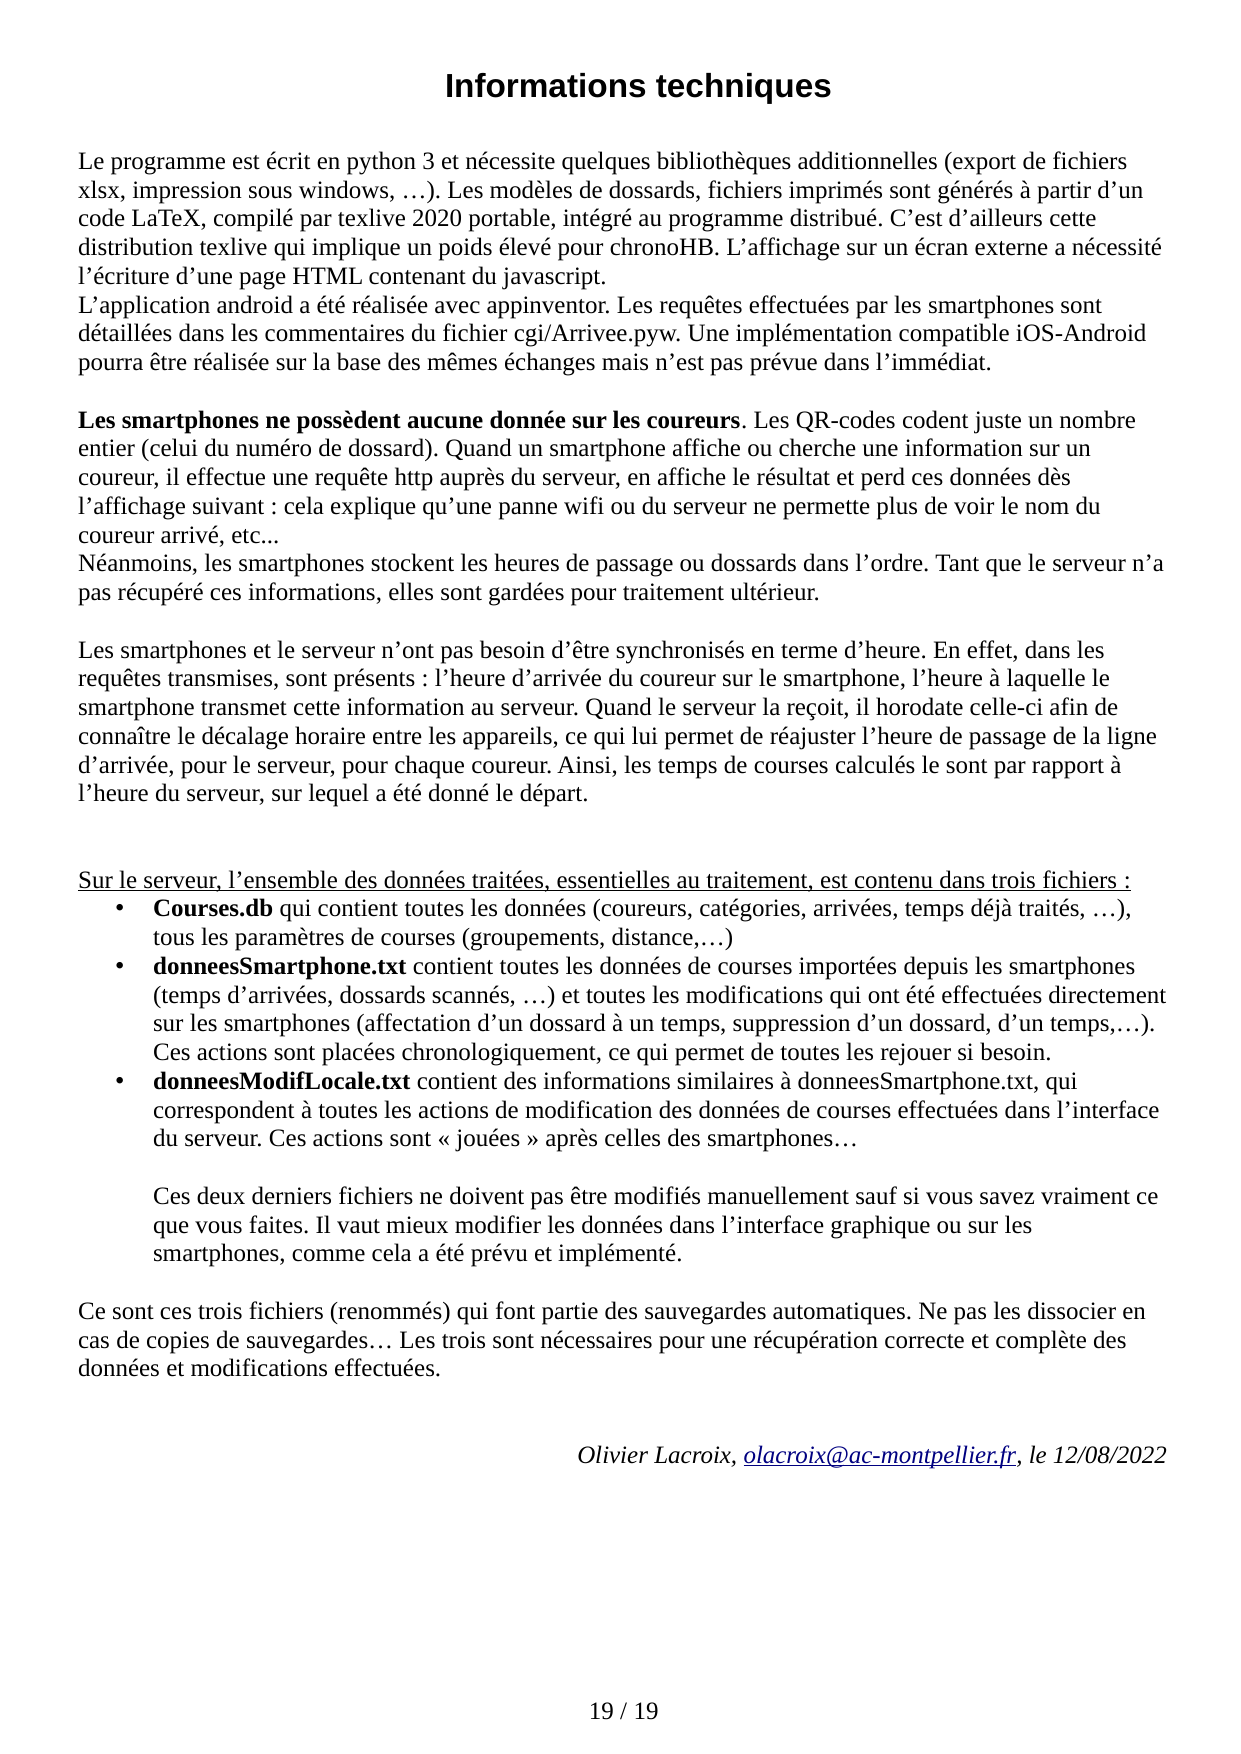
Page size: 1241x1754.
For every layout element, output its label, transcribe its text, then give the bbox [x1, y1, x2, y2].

text Les smartphones et le serveur n’ont pas besoin d’être synchronisés en terme d’heure. En effet, dans les requêtes transmises, sont présents : l’heure d’arrivée du coureur sur le smartphone, l’heure à laquelle le smartphone transmet cette information au serveur. Quand le serveur la reçoit, il horodate celle-ci afin de connaître le décalage horaire entre les appareils, ce qui lui permet de réajuster l’heure de passage de la ligne d’arrivée, pour le serveur, pour chaque coureur. Ainsi, les temps de courses calculés le sont par rapport à l’heure du serveur, sur lequel a été donné le départ. [78, 635, 1169, 807]
text Ce sont ces trois fichiers (renommés) qui font partie des sauvegardes automatiques. Ne pas les dissocier en cas de copies de sauvegardes… Les trois sont nécessaires pour une récupération correcte et complète des données et modifications effectuées. [78, 1296, 1169, 1382]
text Sur le serveur, l’ensemble des données traitées, essentielles au traitement, est contenu dans trois fichiers : [78, 865, 1169, 893]
subtitle Informations techniques [107, 66, 1169, 105]
list donneesModifLocale.txt contient des informations similaires à donneesSmartphone.txt, qui correspondent à toutes les actions de modification des données de courses effectuées dans l’interface du serveur. Ces actions sont « jouées » après celles des smartphones… Ces deux derniers fichiers ne doivent pas être modifiés manuellement sauf si vous savez vraiment ce que vous faites. Il vaut mieux modifier les données dans l’interface graphique ou sur les smartphones, comme cela a été prévu et implémenté. [115, 1066, 1169, 1267]
text Olivier Lacroix, olacroix@ac-montpellier.fr, le 12/08/2022 [78, 1440, 1169, 1468]
list donneesSmartphone.txt contient toutes les données de courses importées depuis les smartphones (temps d’arrivées, dossards scannés, …) et toutes les modifications qui ont été effectuées directement sur les smartphones (affectation d’un dossard à un temps, suppression d’un dossard, d’un temps,…). Ces actions sont placées chronologiquement, ce qui permet de toutes les rejouer si besoin. [115, 951, 1169, 1066]
text Le programme est écrit en python 3 et nécessite quelques bibliothèques additionnelles (export de fichiers xlsx, impression sous windows, …). Les modèles de dossards, fichiers imprimés sont générés à partir d’un code LaTeX, compilé par texlive 2020 portable, intégré au programme distribué. C’est d’ailleurs cette distribution texlive qui implique un poids élevé pour chronoHB. L’affichage sur un écran externe a nécessité l’écriture d’une page HTML contenant du javascript. [78, 146, 1169, 290]
text L’application android a été réalisée avec appinventor. Les requêtes effectuées par les smartphones sont détaillées dans les commentaires du fichier cgi/Arrivee.pyw. Une implémentation compatible iOS-Android pourra être réalisée sur la base des mêmes échanges mais n’est pas prévue dans l’immédiat. [78, 290, 1169, 376]
text Néanmoins, les smartphones stockent les heures de passage ou dossards dans l’ordre. Tant que le serveur n’a pas récupéré ces informations, elles sont gardées pour traitement ultérieur. [78, 548, 1169, 606]
text Les smartphones ne possèdent aucune donnée sur les coureurs. Les QR-codes codent juste un nombre entier (celui du numéro de dossard). Quand un smartphone affiche ou cherche une information sur un coureur, il effectue une requête http auprès du serveur, en affiche le résultat et perd ces données dès l’affichage suivant : cela explique qu’une panne wifi ou du serveur ne permette plus de voir le nom du coureur arrivé, etc... [78, 405, 1169, 548]
list Courses.db qui contient toutes les données (coureurs, catégories, arrivées, temps déjà traités, …), tous les paramètres de courses (groupements, distance,…) [115, 893, 1169, 951]
